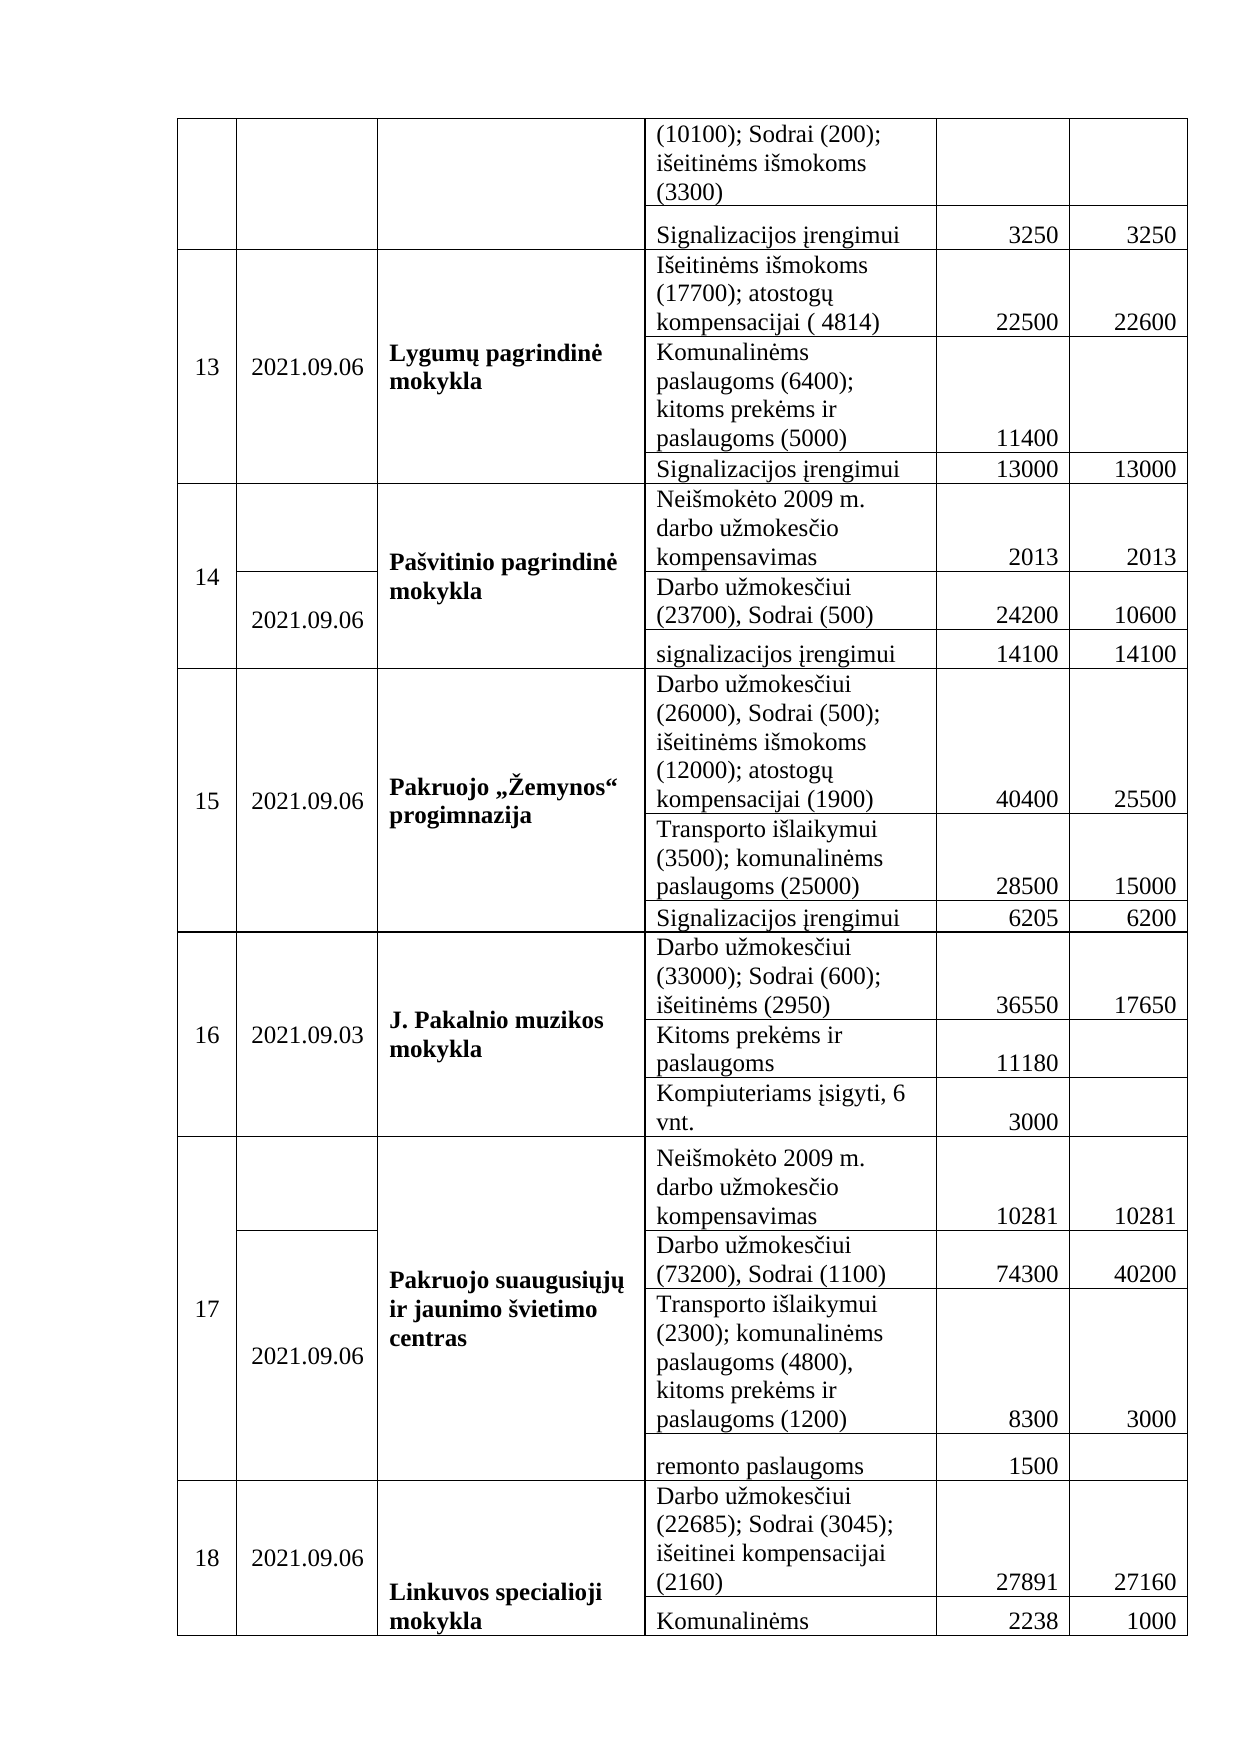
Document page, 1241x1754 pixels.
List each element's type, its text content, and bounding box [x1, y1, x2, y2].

table_cell 13000 [1070, 453, 1187, 483]
table_cell 14100 [1070, 630, 1187, 668]
table_cell Darbo užmokesčiui (33000); Sodrai (600); išeitinėms (2950) [646, 933, 936, 1019]
table_cell 2021.09.06 [237, 1231, 377, 1480]
table_cell [378, 119, 644, 249]
table_cell [1070, 1434, 1187, 1480]
table_cell [178, 119, 236, 249]
table_cell 2021.09.06 [237, 250, 377, 483]
table_cell 8300 [937, 1289, 1069, 1433]
table_cell Signalizacijos įrengimui [646, 206, 936, 249]
table_cell 15000 [1070, 814, 1187, 900]
table_cell 15 [178, 669, 236, 931]
table_cell Komunalinėms [646, 1597, 936, 1635]
table_cell Transporto išlaikymui (3500); komunalinėms paslaugoms (25000) [646, 814, 936, 900]
table_cell Neišmokėto 2009 m. darbo užmokesčio kompensavimas [646, 484, 936, 571]
table_cell Pašvitinio pagrindinė mokykla [378, 484, 644, 668]
table_cell [1070, 119, 1187, 205]
table_cell 74300 [937, 1231, 1069, 1288]
table_cell 11400 [937, 337, 1069, 452]
table_cell 10281 [1070, 1137, 1187, 1229]
table_cell 16 [178, 933, 236, 1136]
table_cell 6200 [1070, 901, 1187, 931]
table_cell 3250 [1070, 206, 1187, 249]
table_cell 28500 [937, 814, 1069, 900]
table_cell (10100); Sodrai (200); išeitinėms išmokoms (3300) [646, 119, 936, 205]
table_cell 2021.09.06 [237, 669, 377, 931]
table_cell Signalizacijos įrengimui [646, 453, 936, 483]
table_cell 14100 [937, 630, 1069, 668]
table_cell 3000 [1070, 1289, 1187, 1433]
table_cell 1000 [1070, 1597, 1187, 1635]
table_cell 27160 [1070, 1481, 1187, 1596]
table_cell 3000 [937, 1078, 1069, 1136]
table_cell Darbo užmokesčiui (22685); Sodrai (3045); išeitinei kompensacijai (2160) [646, 1481, 936, 1596]
table_cell Kitoms prekėms ir paslaugoms [646, 1020, 936, 1077]
table_cell [1070, 337, 1187, 452]
table_cell 40200 [1070, 1231, 1187, 1288]
table_cell [237, 119, 377, 249]
table_cell 2021.09.06 [237, 1481, 377, 1635]
table_cell Transporto išlaikymui (2300); komunalinėms paslaugoms (4800), kitoms prekėms ir paslaugoms (1200) [646, 1289, 936, 1433]
table_cell Darbo užmokesčiui (23700), Sodrai (500) [646, 572, 936, 629]
table_cell 17650 [1070, 933, 1187, 1019]
table_cell Kompiuteriams įsigyti, 6 vnt. [646, 1078, 936, 1136]
table_cell 13000 [937, 453, 1069, 483]
table_cell [237, 484, 377, 571]
table_cell 1500 [937, 1434, 1069, 1480]
table_cell remonto paslaugoms [646, 1434, 936, 1480]
table_cell 22500 [937, 250, 1069, 336]
table_cell Pakruojo suaugusiųjų ir jaunimo švietimo centras [378, 1137, 644, 1480]
table_cell 40400 [937, 669, 1069, 813]
table_cell 18 [178, 1481, 236, 1635]
table_cell [1070, 1078, 1187, 1136]
table_cell 24200 [937, 572, 1069, 629]
table_cell Lygumų pagrindinė mokykla [378, 250, 644, 483]
table_cell J. Pakalnio muzikos mokykla [378, 933, 644, 1136]
table_cell [1070, 1020, 1187, 1077]
table_cell 2021.09.06 [237, 572, 377, 668]
table_cell 6205 [937, 901, 1069, 931]
table_cell [237, 1137, 377, 1229]
table_cell 10281 [937, 1137, 1069, 1229]
table_cell 22600 [1070, 250, 1187, 336]
table_cell 2021.09.03 [237, 933, 377, 1136]
table_cell 27891 [937, 1481, 1069, 1596]
table_cell 13 [178, 250, 236, 483]
table_cell Komunalinėms paslaugoms (6400); kitoms prekėms ir paslaugoms (5000) [646, 337, 936, 452]
table_cell 14 [178, 484, 236, 668]
table_cell Neišmokėto 2009 m. darbo užmokesčio kompensavimas [646, 1137, 936, 1229]
table_cell 36550 [937, 933, 1069, 1019]
table_cell Pakruojo „Žemynos“ progimnazija [378, 669, 644, 931]
table_cell Darbo užmokesčiui (26000), Sodrai (500); išeitinėms išmokoms (12000); atostogų kompensacijai (1900) [646, 669, 936, 813]
table_cell Išeitinėms išmokoms (17700); atostogų kompensacijai ( 4814) [646, 250, 936, 336]
table_cell signalizacijos įrengimui [646, 630, 936, 668]
table_cell 11180 [937, 1020, 1069, 1077]
table_cell 2238 [937, 1597, 1069, 1635]
table_cell Linkuvos specialioji mokykla [378, 1481, 644, 1635]
table_cell 2013 [1070, 484, 1187, 571]
table_cell 10600 [1070, 572, 1187, 629]
table_cell 17 [178, 1137, 236, 1480]
table_cell Signalizacijos įrengimui [646, 901, 936, 931]
table_cell 2013 [937, 484, 1069, 571]
table_cell Darbo užmokesčiui (73200), Sodrai (1100) [646, 1231, 936, 1288]
table_cell 3250 [937, 206, 1069, 249]
table_cell 25500 [1070, 669, 1187, 813]
table_cell [937, 119, 1069, 205]
